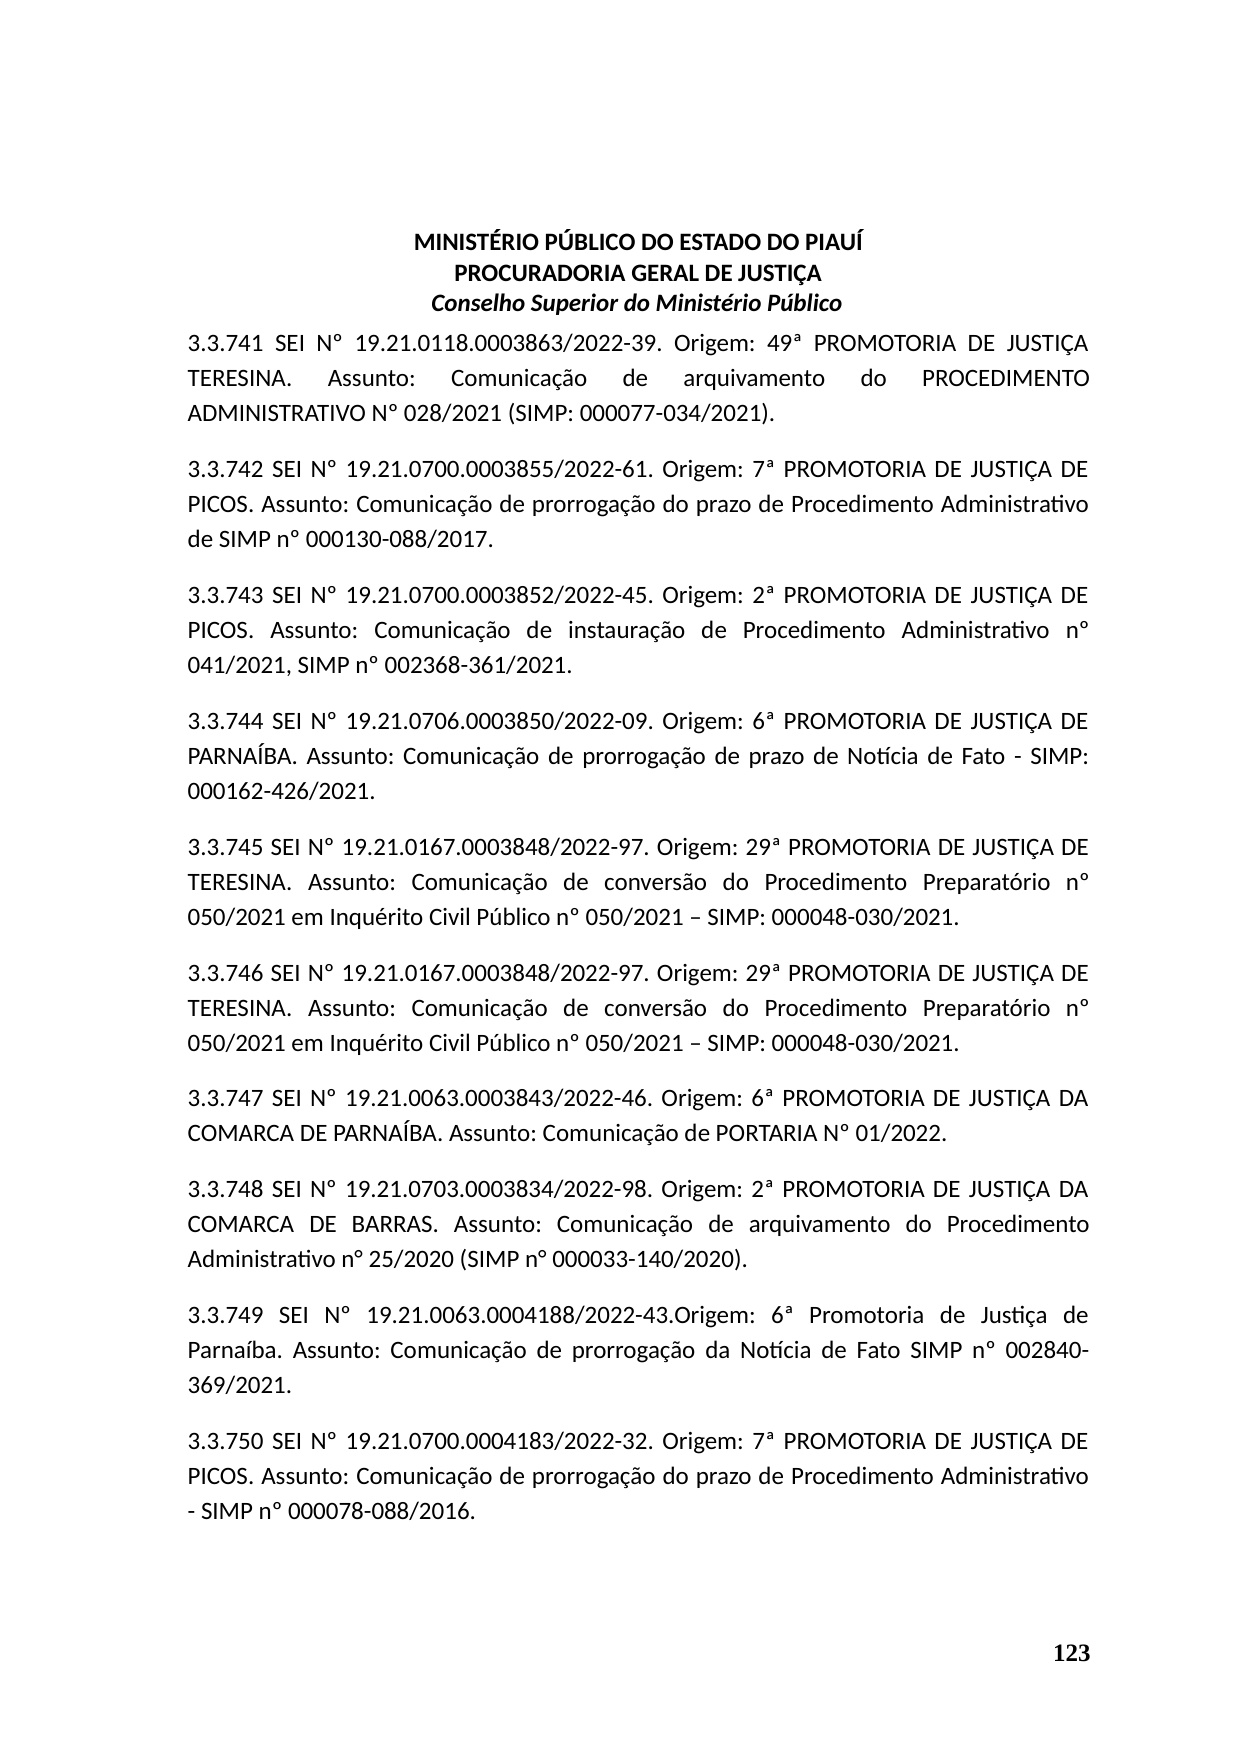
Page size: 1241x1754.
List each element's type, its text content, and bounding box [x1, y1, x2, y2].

text 3.3.744 SEI Nº 19.21.0706.0003850/2022-09. Origem: 6ª PROMOTORIA DE JUSTIÇA DE PARNAÍBA. Assunto: Comunicação de prorrogação de prazo de Notícia de Fato - SIMP: 000162-426/2021. [187, 705, 1090, 806]
text 3.3.747 SEI Nº 19.21.0063.0003843/2022-46. Origem: 6ª PROMOTORIA DE JUSTIÇA DA COMARCA DE PARNAÍBA. Assunto: Comunicação de PORTARIA Nº 01/2022. [187, 1082, 1090, 1148]
text 3.3.749 SEI Nº 19.21.0063.0004188/2022-43.Origem: 6ª Promotoria de Justiça de Parnaíba. Assunto: Comunicação de prorrogação da Notícia de Fato SIMP nº 002840-369/2021. [187, 1299, 1090, 1400]
text 3.3.742 SEI Nº 19.21.0700.0003855/2022-61. Origem: 7ª PROMOTORIA DE JUSTIÇA DE PICOS. Assunto: Comunicação de prorrogação do prazo de Procedimento Administrativo de SIMP nº 000130-088/2017. [187, 453, 1090, 554]
text 3.3.748 SEI Nº 19.21.0703.0003834/2022-98. Origem: 2ª PROMOTORIA DE JUSTIÇA DA COMARCA DE BARRAS. Assunto: Comunicação de arquivamento do Procedimento Administrativo n° 25/2020 (SIMP n° 000033-140/2020). [187, 1173, 1090, 1274]
text 3.3.743 SEI Nº 19.21.0700.0003852/2022-45. Origem: 2ª PROMOTORIA DE JUSTIÇA DE PICOS. Assunto: Comunicação de instauração de Procedimento Administrativo nº 041/2021, SIMP nº 002368-361/2021. [187, 579, 1090, 680]
text 3.3.741 SEI Nº 19.21.0118.0003863/2022-39. Origem: 49ª PROMOTORIA DE JUSTIÇA TERESINA. Assunto: Comunicação de arquivamento do PROCEDIMENTO ADMINISTRATIVO Nº 028/2021 (SIMP: 000077-034/2021). [187, 327, 1090, 428]
text 3.3.746 SEI Nº 19.21.0167.0003848/2022-97. Origem: 29ª PROMOTORIA DE JUSTIÇA DE TERESINA. Assunto: Comunicação de conversão do Procedimento Preparatório nº 050/2021 em Inquérito Civil Público nº 050/2021 – SIMP: 000048-030/2021. [187, 957, 1090, 1057]
text 3.3.745 SEI Nº 19.21.0167.0003848/2022-97. Origem: 29ª PROMOTORIA DE JUSTIÇA DE TERESINA. Assunto: Comunicação de conversão do Procedimento Preparatório nº 050/2021 em Inquérito Civil Público nº 050/2021 – SIMP: 000048-030/2021. [187, 831, 1090, 931]
text 3.3.750 SEI Nº 19.21.0700.0004183/2022-32. Origem: 7ª PROMOTORIA DE JUSTIÇA DE PICOS. Assunto: Comunicação de prorrogação do prazo de Procedimento Administrativo - SIMP nº 000078-088/2016. [187, 1425, 1090, 1526]
